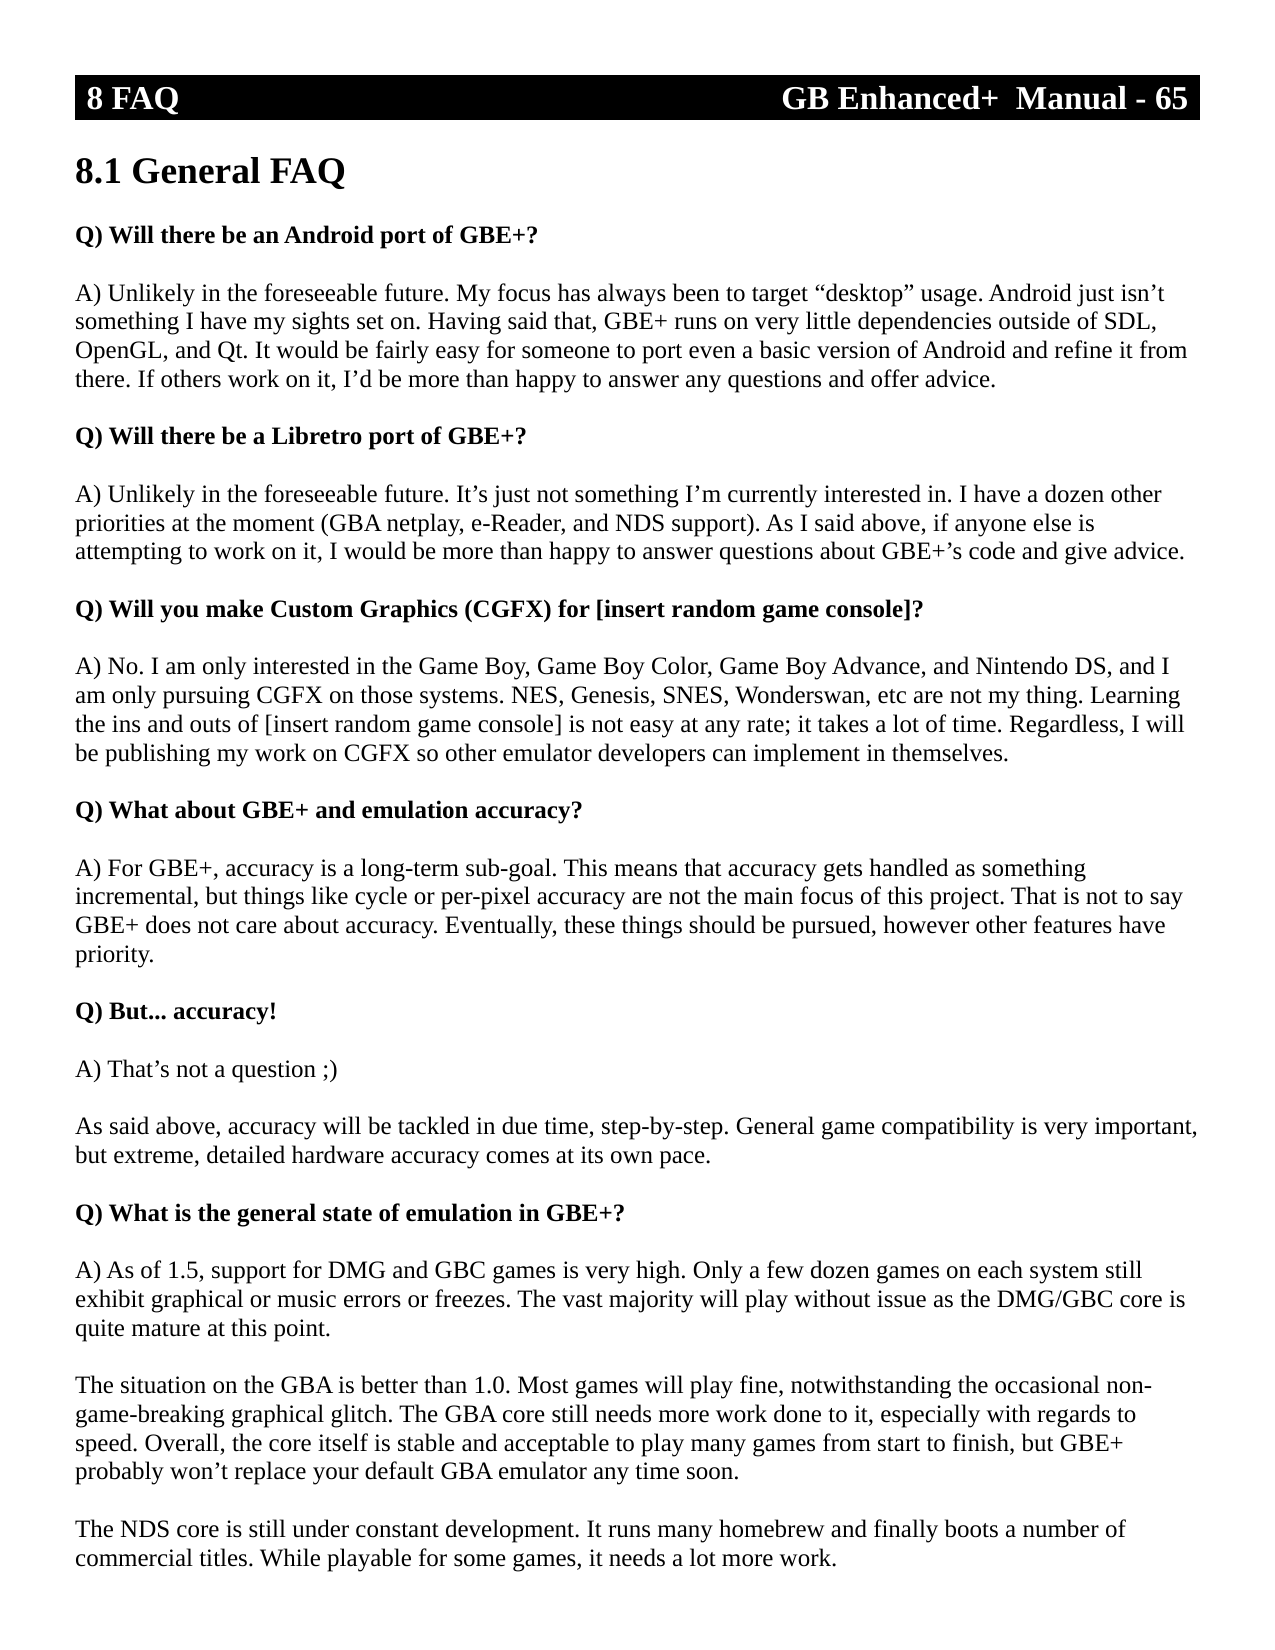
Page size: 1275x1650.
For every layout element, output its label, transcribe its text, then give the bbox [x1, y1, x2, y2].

text 8.1 General FAQ [75, 148, 1200, 191]
text Q) Will you make Custom Graphics (CGFX) for [insert random game console]? [75, 594, 1200, 623]
text Q) What about GBE+ and emulation accuracy? [75, 795, 1200, 824]
text 8 FAQ GB Enhanced+ Manual - 65 [75, 75, 1200, 119]
text The NDS core is still under constant development. It runs many homebrew and finally boots a number of commercial titles. While playable for some games, it needs a lot more work. [75, 1514, 1200, 1571]
text A) Unlikely in the foreseeable future. It’s just not something I’m currently interested in. I have a dozen other priorities at the moment (GBA netplay, e-Reader, and NDS support). As I said above, if anyone else is attempting to work on it, I would be more than happy to answer questions about GBE+’s code and give advice. [75, 479, 1200, 565]
text A) That’s not a question ;) [75, 1054, 1200, 1083]
text Q) Will there be an Android port of GBE+? [75, 220, 1200, 249]
text As said above, accuracy will be tackled in due time, step-by-step. General game compatibility is very important, but extreme, detailed hardware accuracy comes at its own pace. [75, 1111, 1200, 1169]
text Q) Will there be a Libretro port of GBE+? [75, 421, 1200, 450]
text A) No. I am only interested in the Game Boy, Game Boy Color, Game Boy Advance, and Nintendo DS, and I am only pursuing CGFX on those systems. NES, Genesis, SNES, Wonderswan, etc are not my thing. Learning the ins and outs of [insert random game console] is not easy at any rate; it takes a lot of time. Regardless, I will be publishing my work on CGFX so other emulator developers can implement in themselves. [75, 651, 1200, 766]
text Q) What is the general state of emulation in GBE+? [75, 1198, 1200, 1226]
text A) For GBE+, accuracy is a long-term sub-goal. This means that accuracy gets handled as something incremental, but things like cycle or per-pixel accuracy are not the main focus of this project. That is not to say GBE+ does not care about accuracy. Eventually, these things should be pursued, however other features have priority. [75, 853, 1200, 968]
text The situation on the GBA is better than 1.0. Most games will play fine, notwithstanding the occasional non-game-breaking graphical glitch. The GBA core still needs more work done to it, especially with regards to speed. Overall, the core itself is stable and acceptable to play many games from start to finish, but GBE+ probably won’t replace your default GBA emulator any time soon. [75, 1370, 1200, 1485]
text A) As of 1.5, support for DMG and GBC games is very high. Only a few dozen games on each system still exhibit graphical or music errors or freezes. The vast majority will play without issue as the DMG/GBC core is quite mature at this point. [75, 1255, 1200, 1341]
text A) Unlikely in the foreseeable future. My focus has always been to target “desktop” usage. Android just isn’t something I have my sights set on. Having said that, GBE+ runs on very little dependencies outside of SDL, OpenGL, and Qt. It would be fairly easy for someone to port even a basic version of Android and refine it from there. If others work on it, I’d be more than happy to answer any questions and offer advice. [75, 278, 1200, 393]
text Q) But... accuracy! [75, 996, 1200, 1025]
